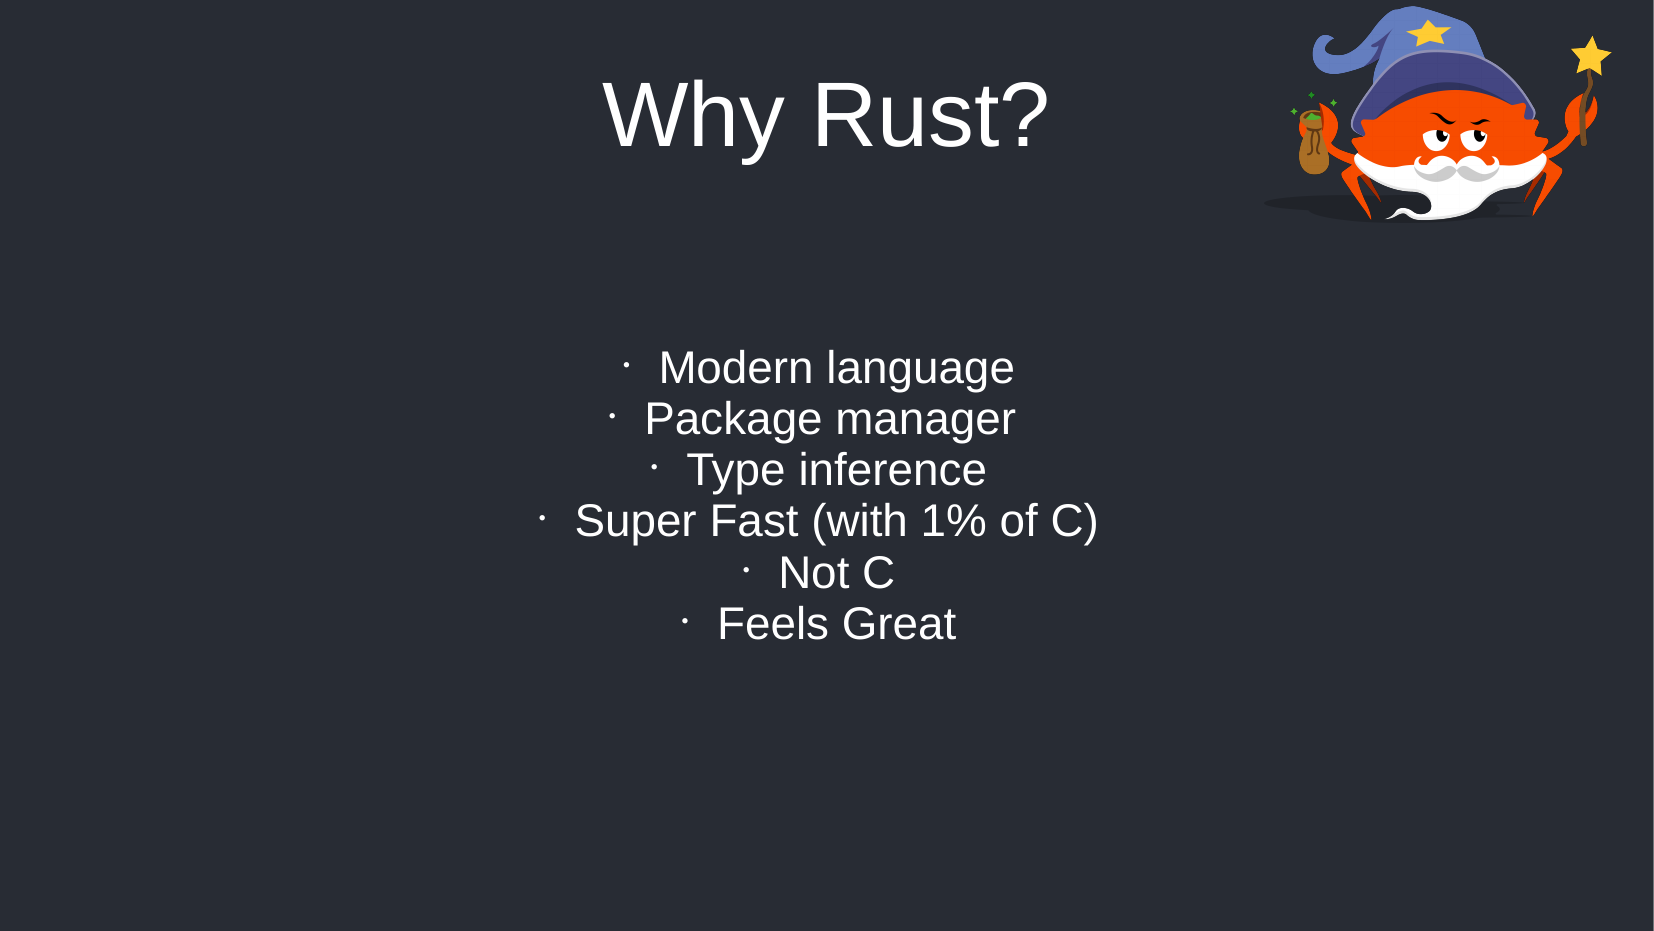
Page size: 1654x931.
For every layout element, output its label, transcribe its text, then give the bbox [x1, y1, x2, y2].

title Why Rust? [82, 37, 1264, 193]
picture [0, 0, 1654, 931]
text_box Modern language Package manager Type inference Super Fast (with 1% of C) Not C Feels Great [75, 225, 1564, 766]
